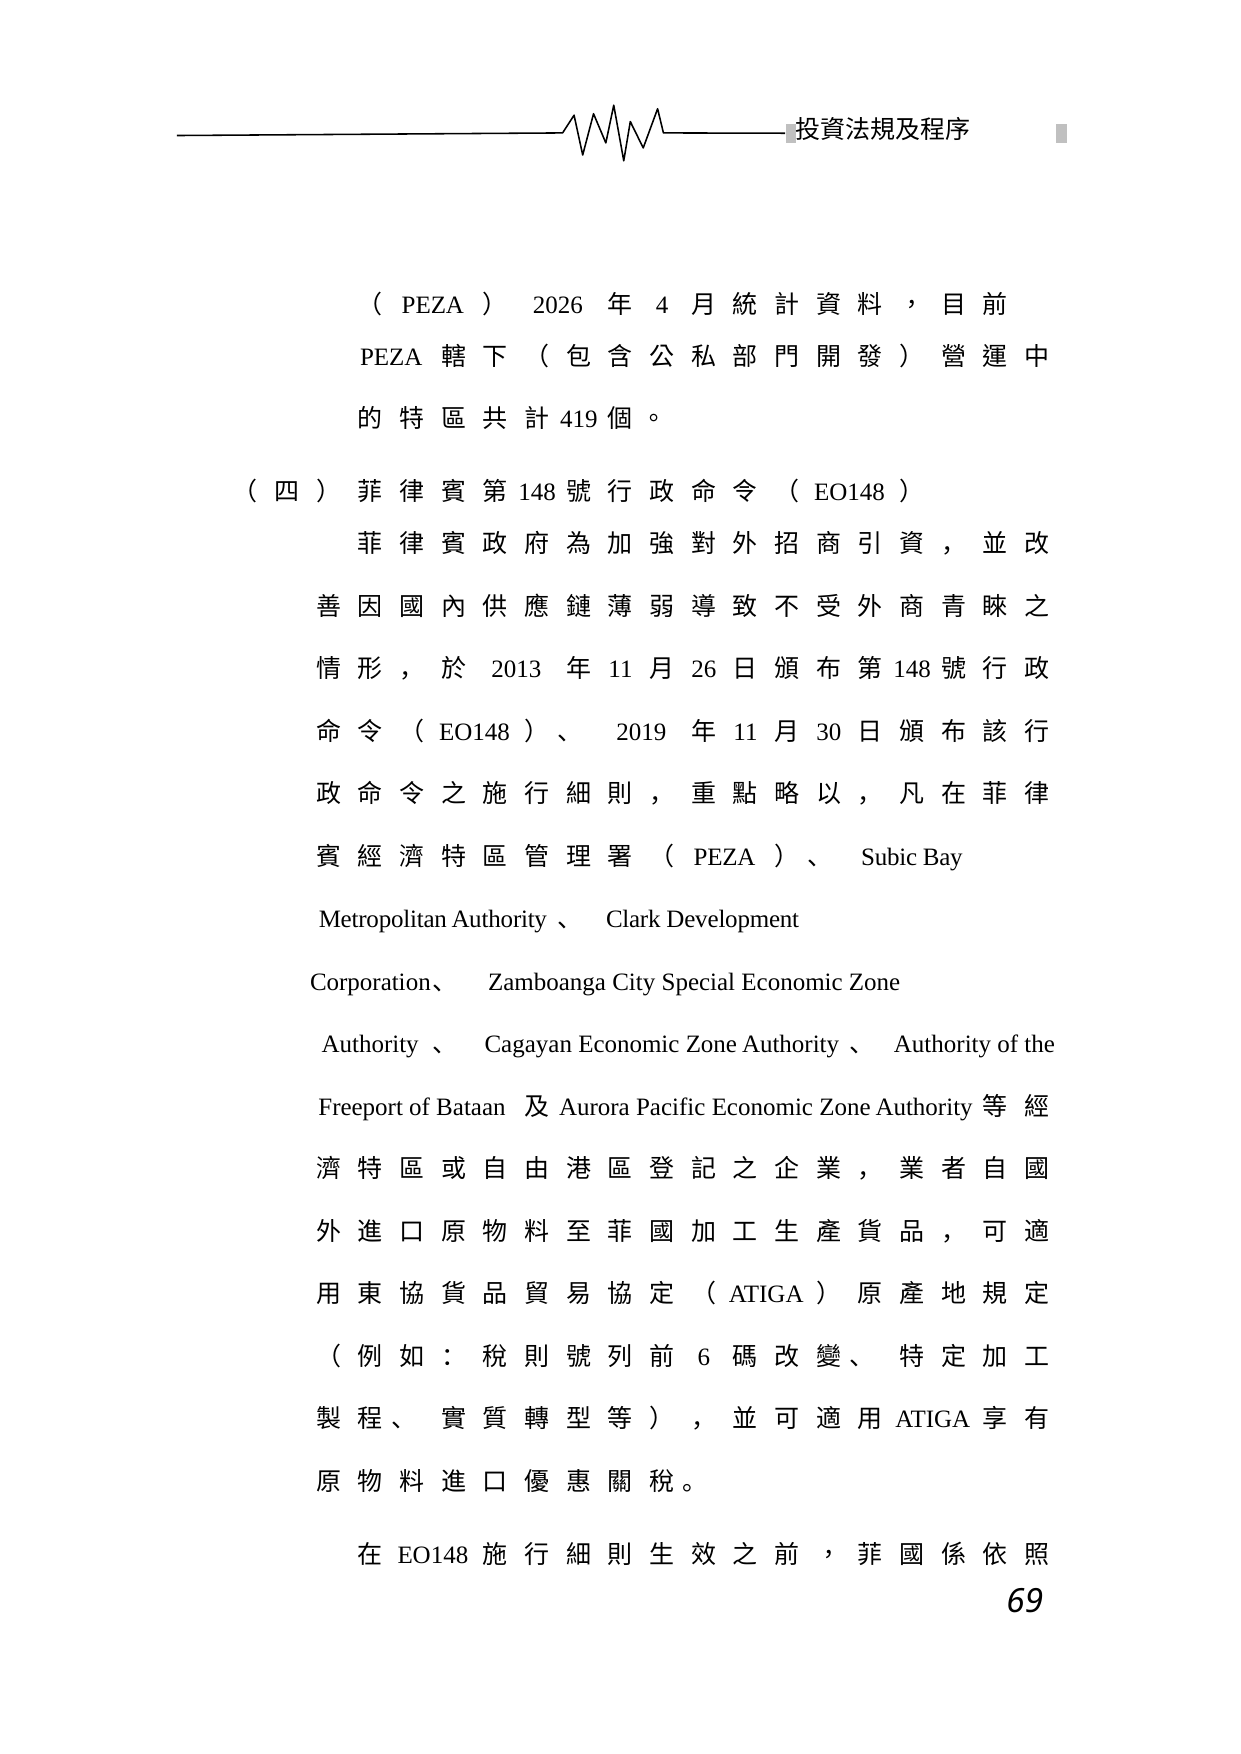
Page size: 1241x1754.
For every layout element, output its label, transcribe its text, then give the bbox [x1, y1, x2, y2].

text 菲律賓政府為加強對外招商引資，並改善因國內供應鏈薄弱導致不受外商青睞之情形，於2013年11月26日頒布第148號行政命令（EO148）、2019年11月30日頒布該行政命令之施行細則，重點略以，凡在菲律賓經濟特區管理署（PEZA）、Subic Bay Metropolitan Authority、Clark Development Corporation、Zamboanga City Special Economic Zone Authority、Cagayan Economic Zone Authority、Authority of the Freeport of Bataan及Aurora Pacific Economic Zone Authority等經濟特區或自由港區登記之企業，業者自國外進口原物料至菲國加工生產貨品，可適用東協貨品貿易協定（ATIGA）原產地規定（例如：稅則號列前6碼改變、特定加工製程、實質轉型等），並可適用ATIGA享有原物料進口優惠關稅。 [281, 500, 1058, 1500]
text （PEZA）2026年4月統計資料，目前PEZA轄下（包含公私部門開發）營運中的特區共計419個。 [281, 250, 1058, 438]
text 在EO148施行細則生效之前，菲國係依照 [281, 1500, 1058, 1563]
text （四）菲律賓第148號行政命令（EO148） [207, 438, 1058, 500]
